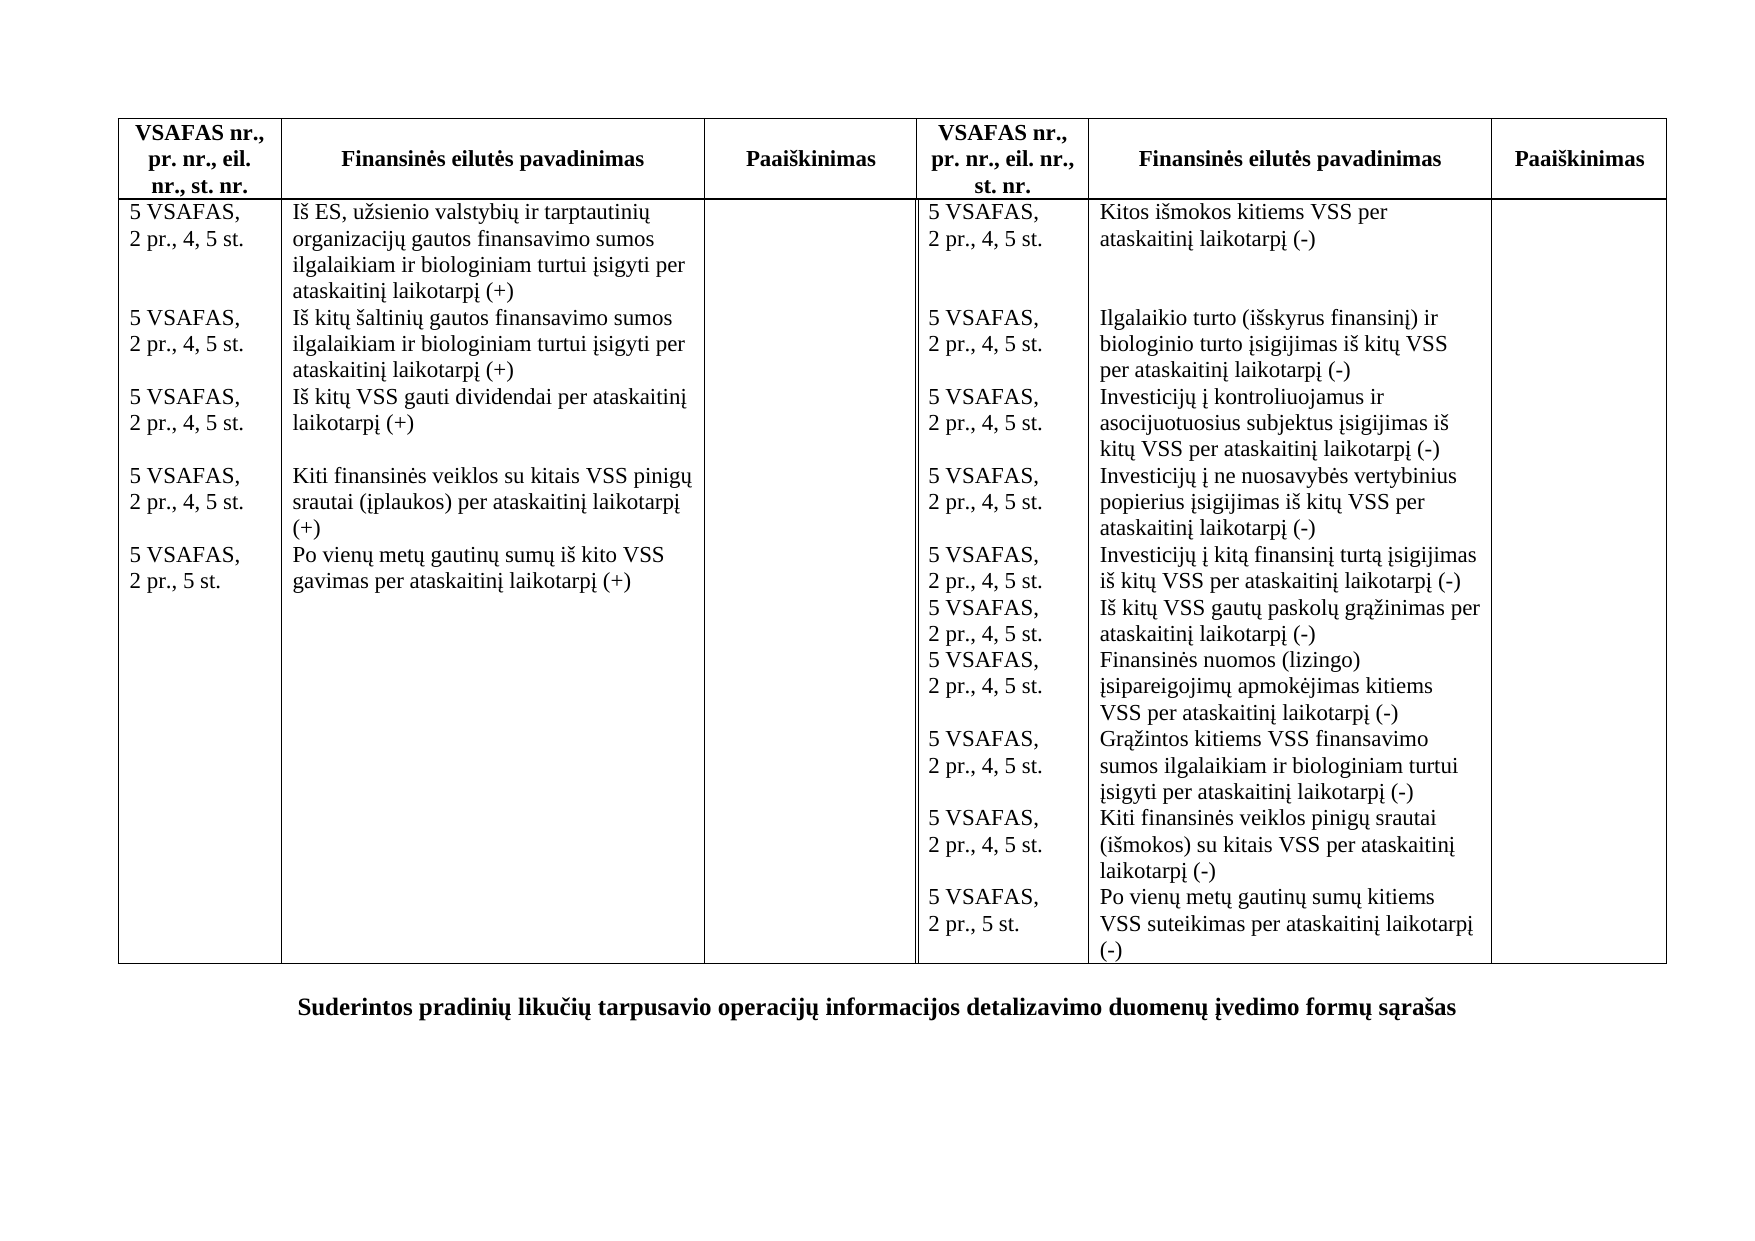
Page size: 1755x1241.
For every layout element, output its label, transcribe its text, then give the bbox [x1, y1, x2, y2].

table_cell [1492, 884, 1666, 962]
table_cell [282, 884, 704, 962]
table_cell 5 VSAFAS, 2 pr., 4, 5 st. [919, 804, 1088, 883]
table_cell [705, 804, 915, 883]
table_cell [705, 383, 915, 462]
table_cell [282, 594, 704, 646]
table_cell Po vienų metų gautinų sumų iš kito VSS gavimas per ataskaitinį laikotarpį (+) [282, 541, 704, 593]
table_cell [1492, 304, 1666, 383]
table_cell [705, 462, 915, 541]
table_cell [282, 804, 704, 883]
table_cell [705, 594, 915, 646]
table_cell [282, 725, 704, 804]
table_cell [705, 200, 915, 304]
table_cell [1492, 804, 1666, 883]
table_cell [119, 725, 281, 804]
table_header VSAFAS nr., pr. nr., eil. nr., st. nr. [119, 119, 281, 198]
table_header Finansinės eilutės pavadinimas [282, 119, 704, 198]
table_cell 5 VSAFAS, 2 pr., 4, 5 st. [919, 383, 1088, 462]
table_cell 5 VSAFAS, 2 pr., 4, 5 st. [119, 462, 281, 541]
table_cell [705, 646, 915, 725]
table_header Paaiškinimas [1492, 119, 1666, 198]
table_cell 5 VSAFAS, 2 pr., 4, 5 st. [919, 462, 1088, 541]
table_cell 5 VSAFAS, 2 pr., 5 st. [119, 541, 281, 593]
text Suderintos pradinių likučių tarpusavio operacijų informacijos detalizavimo duomenų įvedimo formų sąrašas [118, 992, 1636, 1021]
table_cell [1492, 200, 1666, 304]
table_cell 5 VSAFAS, 2 pr., 5 st. [919, 884, 1088, 962]
table_cell Kitos išmokos kitiems VSS per ataskaitinį laikotarpį (-) [1089, 200, 1491, 304]
table_cell [1492, 594, 1666, 646]
table_header Paaiškinimas [705, 119, 916, 198]
table_cell [119, 594, 281, 646]
table_cell [705, 304, 915, 383]
table_cell Investicijų į ne nuosavybės vertybinius popierius įsigijimas iš kitų VSS per ataskaitinį laikotarpį (-) [1089, 462, 1491, 541]
table_cell Grąžintos kitiems VSS finansavimo sumos ilgalaikiam ir biologiniam turtui įsigyti per ataskaitinį laikotarpį (-) [1089, 725, 1491, 804]
table_cell Kiti finansinės veiklos pinigų srautai (išmokos) su kitais VSS per ataskaitinį laikotarpį (-) [1089, 804, 1491, 883]
table_cell [1492, 383, 1666, 462]
table_cell Iš kitų šaltinių gautos finansavimo sumos ilgalaikiam ir biologiniam turtui įsigyti per ataskaitinį laikotarpį (+) [282, 304, 704, 383]
table_header Finansinės eilutės pavadinimas [1089, 119, 1491, 198]
table_cell Investicijų į kitą finansinį turtą įsigijimas iš kitų VSS per ataskaitinį laikotarpį (-) [1089, 541, 1491, 593]
table_cell 5 VSAFAS, 2 pr., 4, 5 st. [919, 725, 1088, 804]
table_cell Finansinės nuomos (lizingo) įsipareigojimų apmokėjimas kitiems VSS per ataskaitinį laikotarpį (-) [1089, 646, 1491, 725]
table_cell Ilgalaikio turto (išskyrus finansinį) ir biologinio turto įsigijimas iš kitų VSS per ataskaitinį laikotarpį (-) [1089, 304, 1491, 383]
table_cell [1492, 646, 1666, 725]
table_cell 5 VSAFAS, 2 pr., 4, 5 st. [919, 541, 1088, 593]
table_cell 5 VSAFAS, 2 pr., 4, 5 st. [119, 304, 281, 383]
table_cell [705, 541, 915, 593]
table_cell [119, 646, 281, 725]
table_header VSAFAS nr., pr. nr., eil. nr., st. nr. [917, 119, 1088, 198]
table_cell [705, 725, 915, 804]
table_cell Iš ES, užsienio valstybių ir tarptautinių organizacijų gautos finansavimo sumos ilgalaikiam ir biologiniam turtui įsigyti per ataskaitinį laikotarpį (+) [282, 200, 704, 304]
table_cell 5 VSAFAS, 2 pr., 4, 5 st. [919, 594, 1088, 646]
table_cell 5 VSAFAS, 2 pr., 4, 5 st. [119, 383, 281, 462]
table_cell 5 VSAFAS, 2 pr., 4, 5 st. [919, 200, 1088, 304]
table_cell [1492, 725, 1666, 804]
table_cell [705, 884, 915, 962]
table_cell [1492, 462, 1666, 541]
table_cell [282, 646, 704, 725]
table_cell [1492, 541, 1666, 593]
table_cell 5 VSAFAS, 2 pr., 4, 5 st. [119, 200, 281, 304]
table_cell Po vienų metų gautinų sumų kitiems VSS suteikimas per ataskaitinį laikotarpį (-) [1089, 884, 1491, 962]
table_cell Investicijų į kontroliuojamus ir asocijuotuosius subjektus įsigijimas iš kitų VSS per ataskaitinį laikotarpį (-) [1089, 383, 1491, 462]
table_cell [119, 804, 281, 883]
table_cell Iš kitų VSS gautų paskolų grąžinimas per ataskaitinį laikotarpį (-) [1089, 594, 1491, 646]
table_cell [119, 884, 281, 962]
table_cell Kiti finansinės veiklos su kitais VSS pinigų srautai (įplaukos) per ataskaitinį laikotarpį (+) [282, 462, 704, 541]
table_cell 5 VSAFAS, 2 pr., 4, 5 st. [919, 304, 1088, 383]
table_cell Iš kitų VSS gauti dividendai per ataskaitinį laikotarpį (+) [282, 383, 704, 462]
table_cell 5 VSAFAS, 2 pr., 4, 5 st. [919, 646, 1088, 725]
